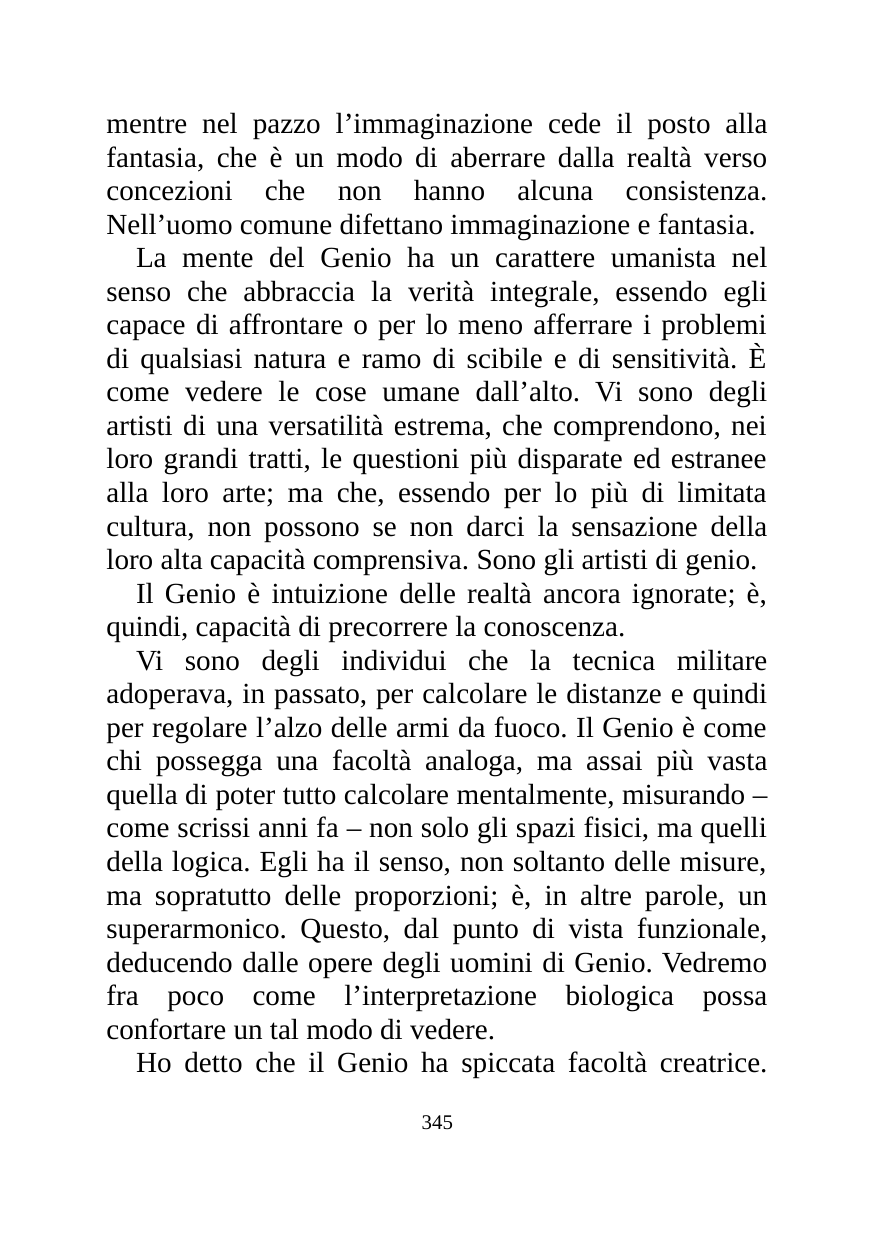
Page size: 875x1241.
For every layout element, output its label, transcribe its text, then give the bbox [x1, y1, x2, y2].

text mentre nel pazzo l’immaginazione cede il posto alla fantasia, che è un modo di aberrare dalla realtà verso concezioni che non hanno alcuna consistenza. Nell’uomo comune difettano immaginazione e fantasia. [106, 106, 768, 240]
text Vi sono degli individui che la tecnica militare adoperava, in passato, per calcolare le distanze e quindi per regolare l’alzo delle armi da fuoco. Il Genio è come chi possegga una facoltà analoga, ma assai più vasta quella di poter tutto calcolare mentalmente, misurando – come scrissi anni fa – non solo gli spazi fisici, ma quelli della logica. Egli ha il senso, non soltanto delle misure, ma sopratutto delle proporzioni; è, in altre parole, un superarmonico. Questo, dal punto di vista funzionale, deducendo dalle opere degli uomini di Genio. Vedremo fra poco come l’interpretazione biologica possa confortare un tal modo di vedere. [106, 643, 768, 1045]
text La mente del Genio ha un carattere umanista nel senso che abbraccia la verità integrale, essendo egli capace di affrontare o per lo meno afferrare i problemi di qualsiasi natura e ramo di scibile e di sensitività. È come vedere le cose umane dall’alto. Vi sono degli artisti di una versatilità estrema, che comprendono, nei loro grandi tratti, le questioni più disparate ed estranee alla loro arte; ma che, essendo per lo più di limitata cultura, non possono se non darci la sensazione della loro alta capacità comprensiva. Sono gli artisti di genio. [106, 240, 768, 576]
text Ho detto che il Genio ha spiccata facoltà creatrice. [106, 1045, 768, 1079]
text Il Genio è intuizione delle realtà ancora ignorate; è, quindi, capacità di precorrere la conoscenza. [106, 576, 768, 643]
